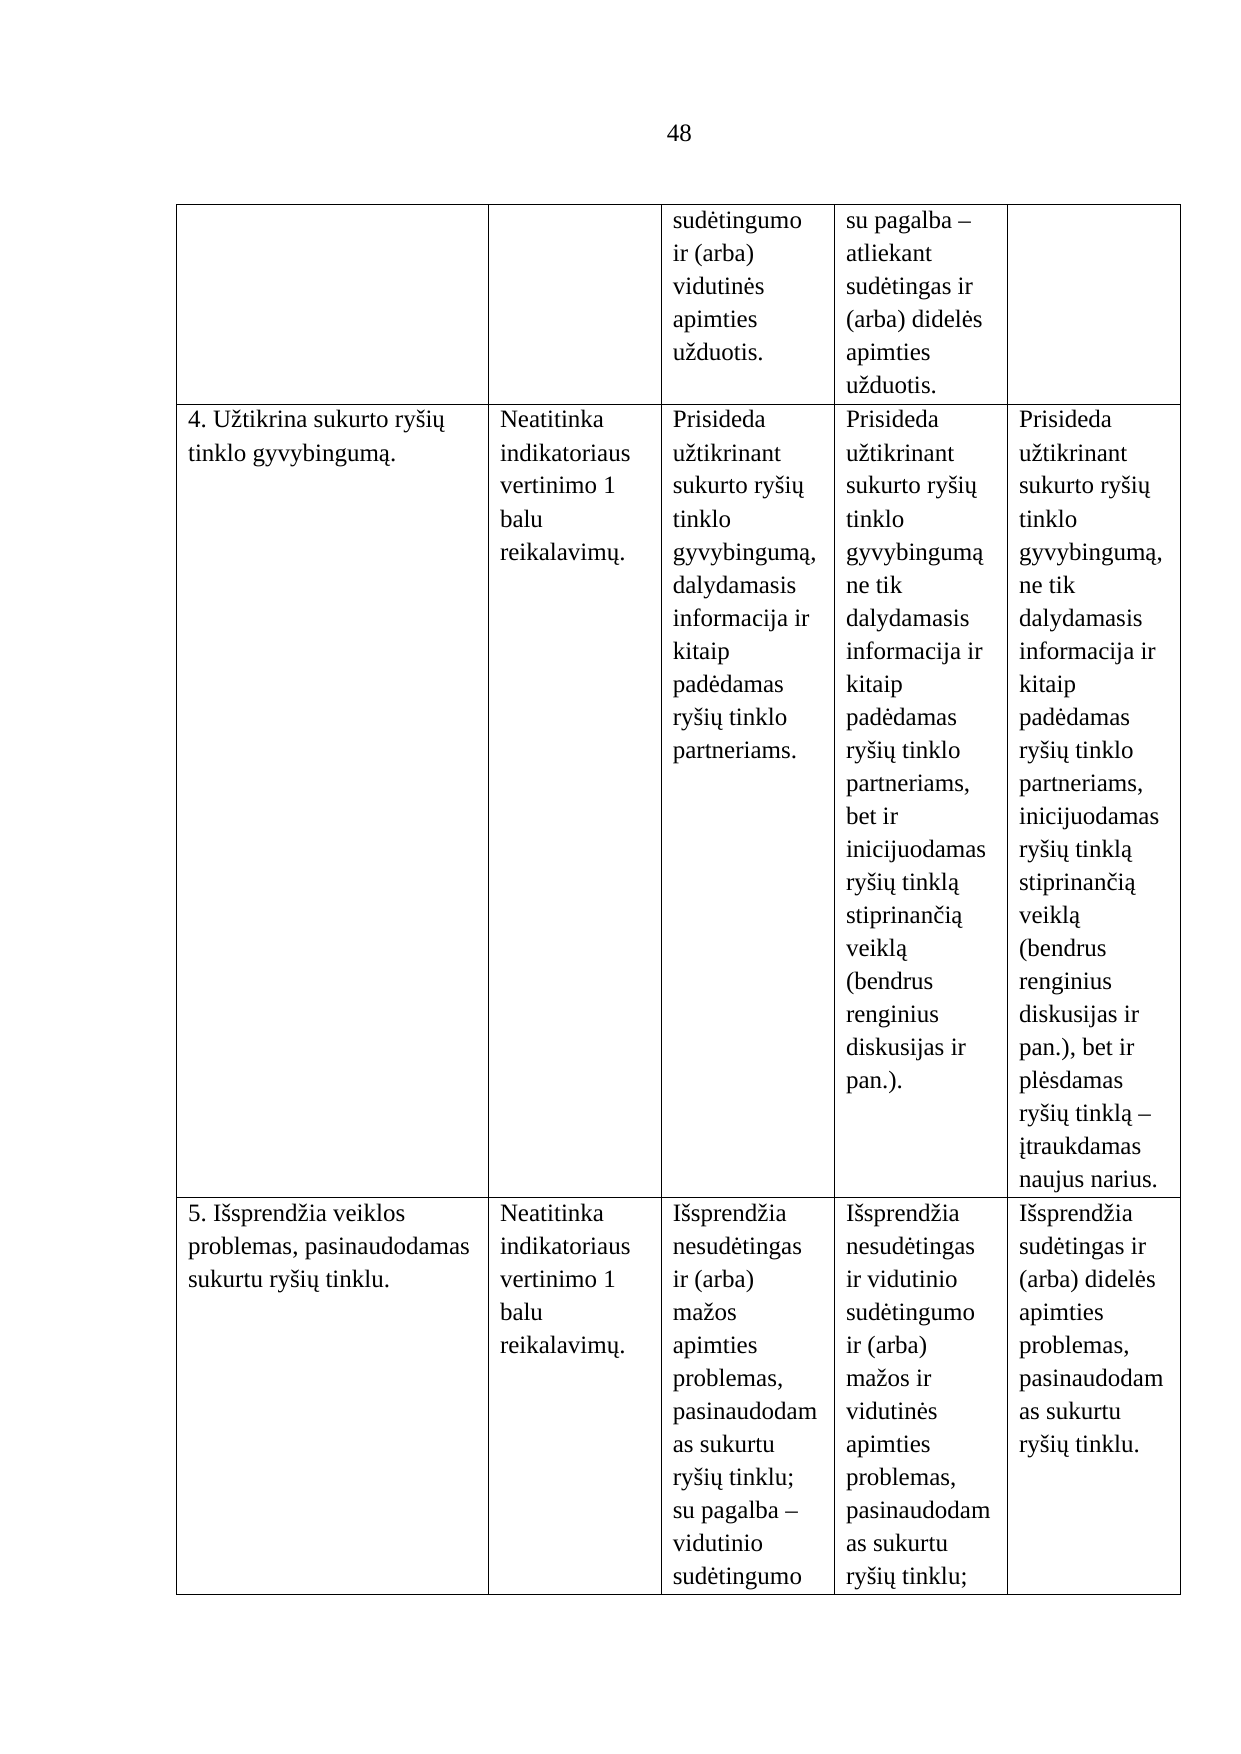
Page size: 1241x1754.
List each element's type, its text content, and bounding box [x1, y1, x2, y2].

table_cell su pagalba – atliekant sudėtingas ir (arba) didelės apimties užduotis. [835, 205, 1007, 403]
table_cell Išsprendžia sudėtingas ir (arba) didelės apimties problemas, pasinaudodamas sukurtu ryšių tinklu. [1008, 1198, 1180, 1594]
table_cell Neatitinka indikatoriaus vertinimo 1 balu reikalavimų. [489, 405, 661, 1197]
table_cell sudėtingumo ir (arba) vidutinės apimties užduotis. [662, 205, 834, 403]
table_cell Neatitinka indikatoriaus vertinimo 1 balu reikalavimų. [489, 1198, 661, 1594]
table_cell 4. Užtikrina sukurto ryšių tinklo gyvybingumą. [177, 405, 488, 1197]
table_cell Prisideda užtikrinant sukurto ryšių tinklo gyvybingumą, dalydamasis informacija ir kitaip padėdamas ryšių tinklo partneriams. [662, 405, 834, 1197]
table_cell 5. Išsprendžia veiklos problemas, pasinaudodamas sukurtu ryšių tinklu. [177, 1198, 488, 1594]
table_cell [489, 205, 661, 403]
table_cell Išsprendžia nesudėtingas ir vidutinio sudėtingumo ir (arba) mažos ir vidutinės apimties problemas, pasinaudodamas sukurtu ryšių tinklu; [835, 1198, 1007, 1594]
table_cell Prisideda užtikrinant sukurto ryšių tinklo gyvybingumą ne tik dalydamasis informacija ir kitaip padėdamas ryšių tinklo partneriams, bet ir inicijuodamas ryšių tinklą stiprinančią veiklą (bendrus renginius diskusijas ir pan.). [835, 405, 1007, 1197]
table_cell [177, 205, 488, 403]
table_cell Prisideda užtikrinant sukurto ryšių tinklo gyvybingumą, ne tik dalydamasis informacija ir kitaip padėdamas ryšių tinklo partneriams, inicijuodamas ryšių tinklą stiprinančią veiklą (bendrus renginius diskusijas ir pan.), bet ir plėsdamas ryšių tinklą – įtraukdamas naujus narius. [1008, 405, 1180, 1197]
table_cell Išsprendžia nesudėtingas ir (arba) mažos apimties problemas, pasinaudodamas sukurtu ryšių tinklu; su pagalba – vidutinio sudėtingumo [662, 1198, 834, 1594]
table_cell [1008, 205, 1180, 403]
